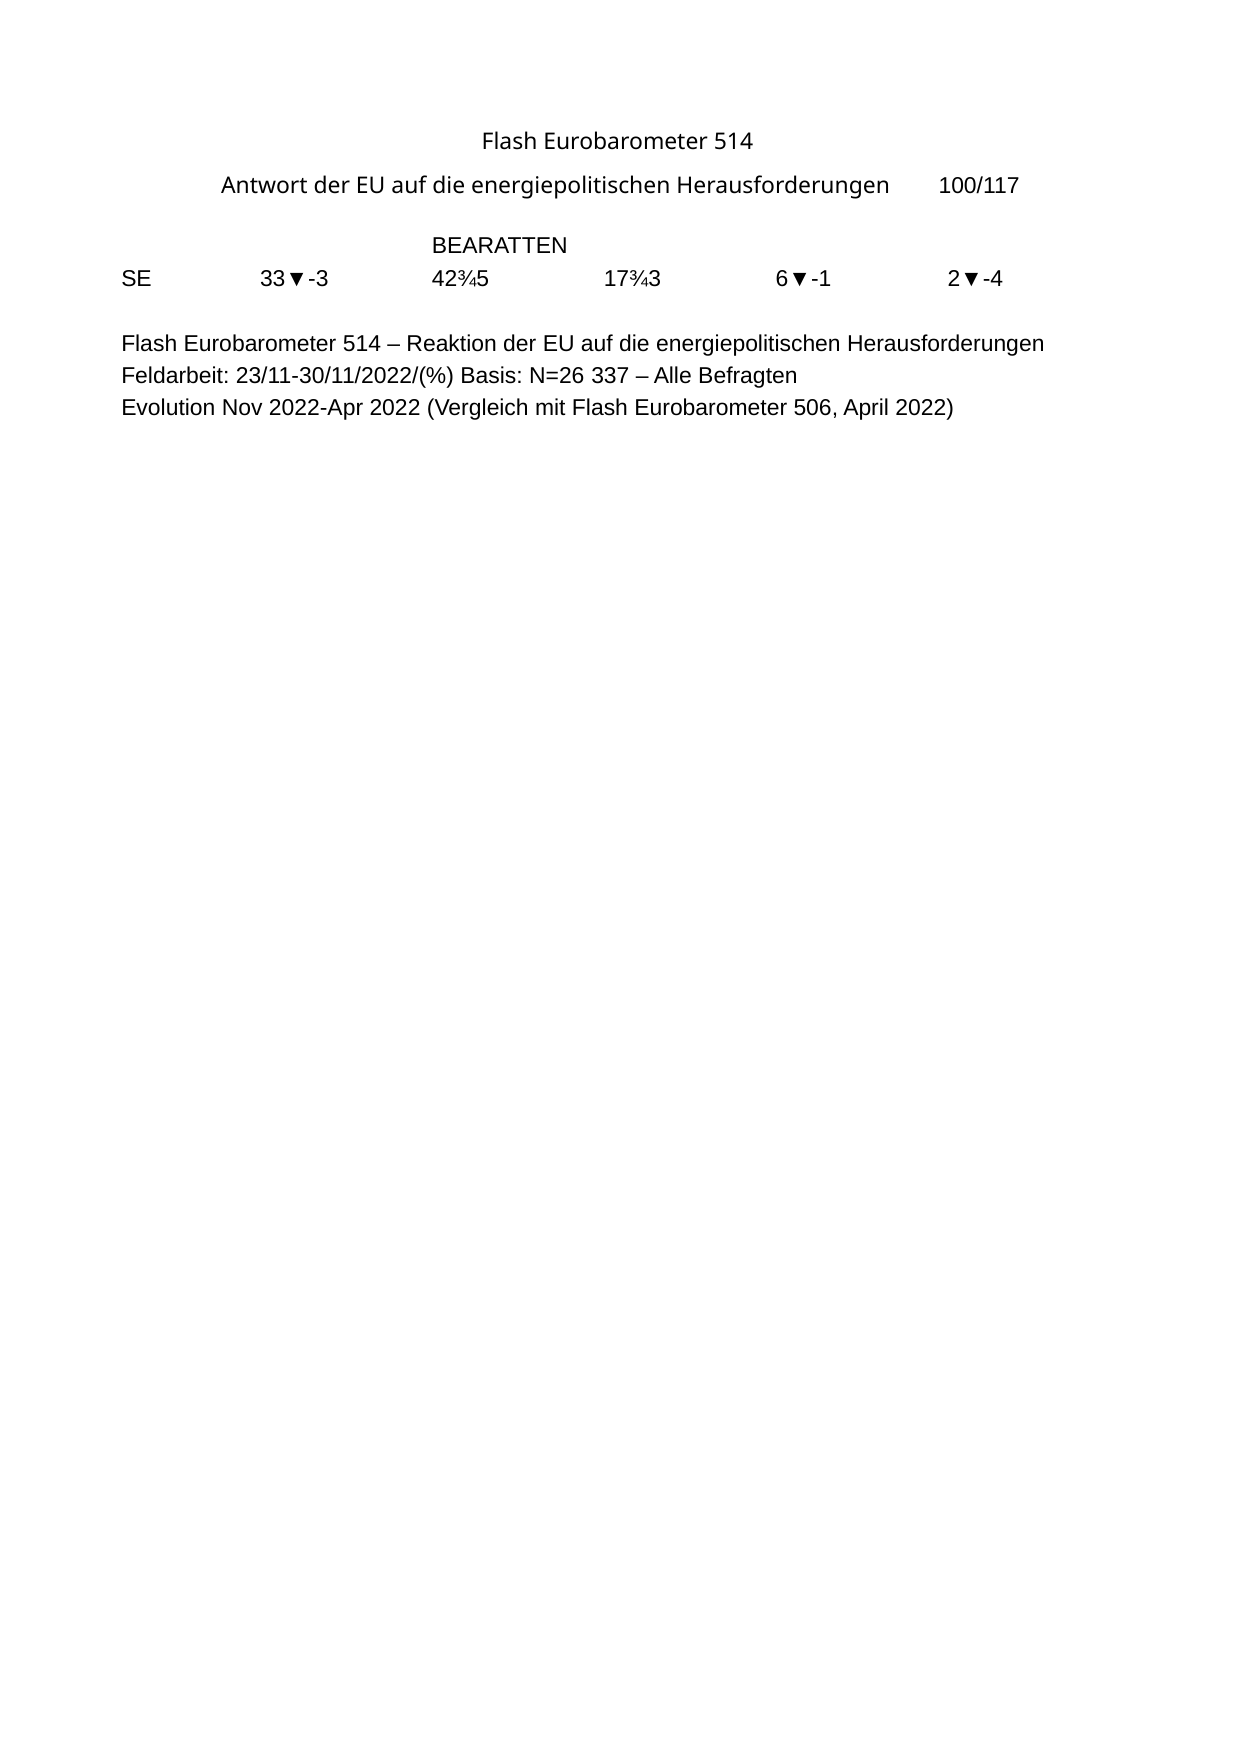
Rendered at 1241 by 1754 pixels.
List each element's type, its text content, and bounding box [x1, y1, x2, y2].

table_cell [944, 230, 1116, 262]
table_cell [601, 230, 772, 262]
table_cell [773, 294, 944, 326]
table_cell 33▼-3 [257, 262, 429, 294]
table_cell [601, 294, 772, 326]
table_cell 42¾5 [429, 262, 601, 294]
table_cell Feldarbeit: 23/11-30/11/2022/(%) Basis: N=26 337 – Alle Befragten [118, 359, 1116, 391]
table_cell 17¾3 [601, 262, 772, 294]
table_cell BEARATTEN [429, 230, 601, 262]
table_cell Evolution Nov 2022-Apr 2022 (Vergleich mit Flash Eurobarometer 506, April 2022) [118, 391, 1116, 424]
table_cell [257, 230, 429, 262]
table_cell Flash Eurobarometer 514 – Reaktion der EU auf die energiepolitischen Herausforderungen [118, 326, 1116, 359]
table_cell [429, 294, 601, 326]
table_cell 6▼-1 [773, 262, 944, 294]
table_cell 2▼-4 [944, 262, 1116, 294]
table_cell [257, 294, 429, 326]
table_cell SE [118, 262, 257, 294]
table_cell [118, 294, 257, 326]
table_cell [118, 230, 257, 262]
table_cell [773, 230, 944, 262]
table_cell [944, 294, 1116, 326]
